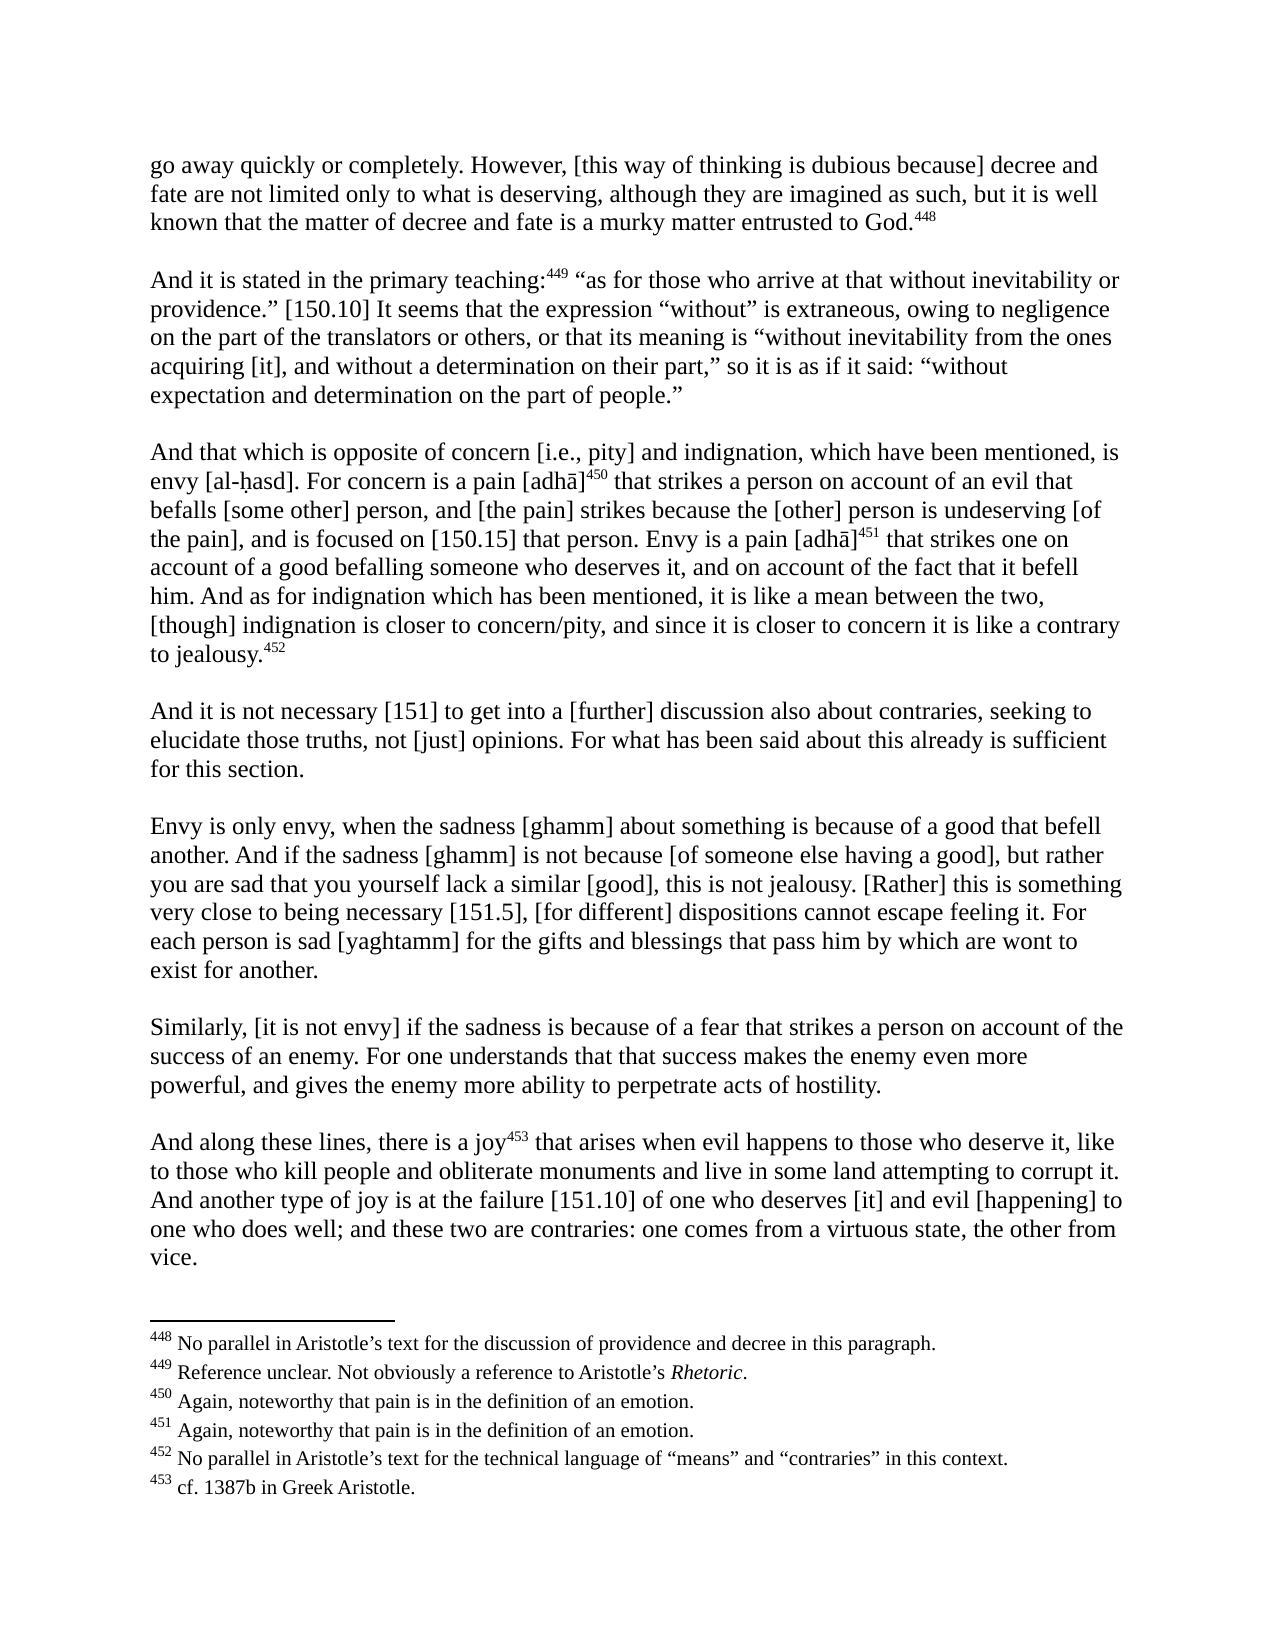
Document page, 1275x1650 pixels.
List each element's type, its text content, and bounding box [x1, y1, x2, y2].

text And that which is opposite of concern [i.e., pity] and indignation, which have been mentioned, is envy [al-ḥasd]. For concern is a pain [adhā] that strikes a person on account of an evil that befalls [some other] person, and [the pain] strikes because the [other] person is undeserving [of the pain], and is focused on [150.15] that person. Envy is a pain [adhā] that strikes one on account of a good befalling someone who deserves it, and on account of the fact that it befell him. And as for indignation which has been mentioned, it is like a mean between the two, [though] indignation is closer to concern/pity, and since it is closer to concern it is like a contrary to jealousy. [150, 437, 1125, 667]
text And it is not necessary [151] to get into a [further] discussion also about contraries, seeking to elucidate those truths, not [just] opinions. For what has been said about this already is sufficient for this section. [150, 696, 1125, 782]
text Similarly, [it is not envy] if the sadness is because of a fear that strikes a person on account of the success of an enemy. For one understands that that success makes the enemy even more powerful, and gives the enemy more ability to perpetrate acts of hostility. [150, 1012, 1125, 1099]
text Again, noteworthy that pain is in the definition of an emotion. [150, 1414, 1125, 1442]
text cf. 1387b in Greek Aristotle. [150, 1471, 1125, 1500]
text No parallel in Aristotle’s text for the discussion of providence and decree in this paragraph. [150, 1327, 1125, 1356]
text And along these lines, there is a joy that arises when evil happens to those who deserve it, like to those who kill people and obliterate monuments and live in some land attempting to corrupt it. And another type of joy is at the failure [151.10] of one who deserves [it] and evil [happening] to one who does well; and these two are contraries: one comes from a virtuous state, the other from vice. [150, 1127, 1125, 1271]
text No parallel in Aristotle’s text for the technical language of “means” and “contraries” in this context. [150, 1442, 1125, 1471]
text Envy is only envy, when the sadness [ghamm] about something is because of a good that befell another. And if the sadness [ghamm] is not because [of someone else having a good], but rather you are sad that you yourself lack a similar [good], this is not jealousy. [Rather] this is something very close to being necessary [151.5], [for different] dispositions cannot escape feeling it. For each person is sad [yaghtamm] for the gifts and blessings that pass him by which are wont to exist for another. [150, 811, 1125, 984]
text Reference unclear. Not obviously a reference to Aristotle’s Rhetoric. [150, 1356, 1125, 1385]
text And it is stated in the primary teaching: “as for those who arrive at that without inevitability or providence.” [150.10] It seems that the expression “without” is extraneous, owing to negligence on the part of the translators or others, or that its meaning is “without inevitability from the ones acquiring [it], and without a determination on their part,” so it is as if it said: “without expectation and determination on the part of people.” [150, 265, 1125, 409]
text go away quickly or completely. However, [this way of thinking is dubious because] decree and fate are not limited only to what is deserving, although they are imagined as such, but it is well known that the matter of decree and fate is a murky matter entrusted to God. [150, 150, 1125, 236]
text Again, noteworthy that pain is in the definition of an emotion. [150, 1385, 1125, 1414]
